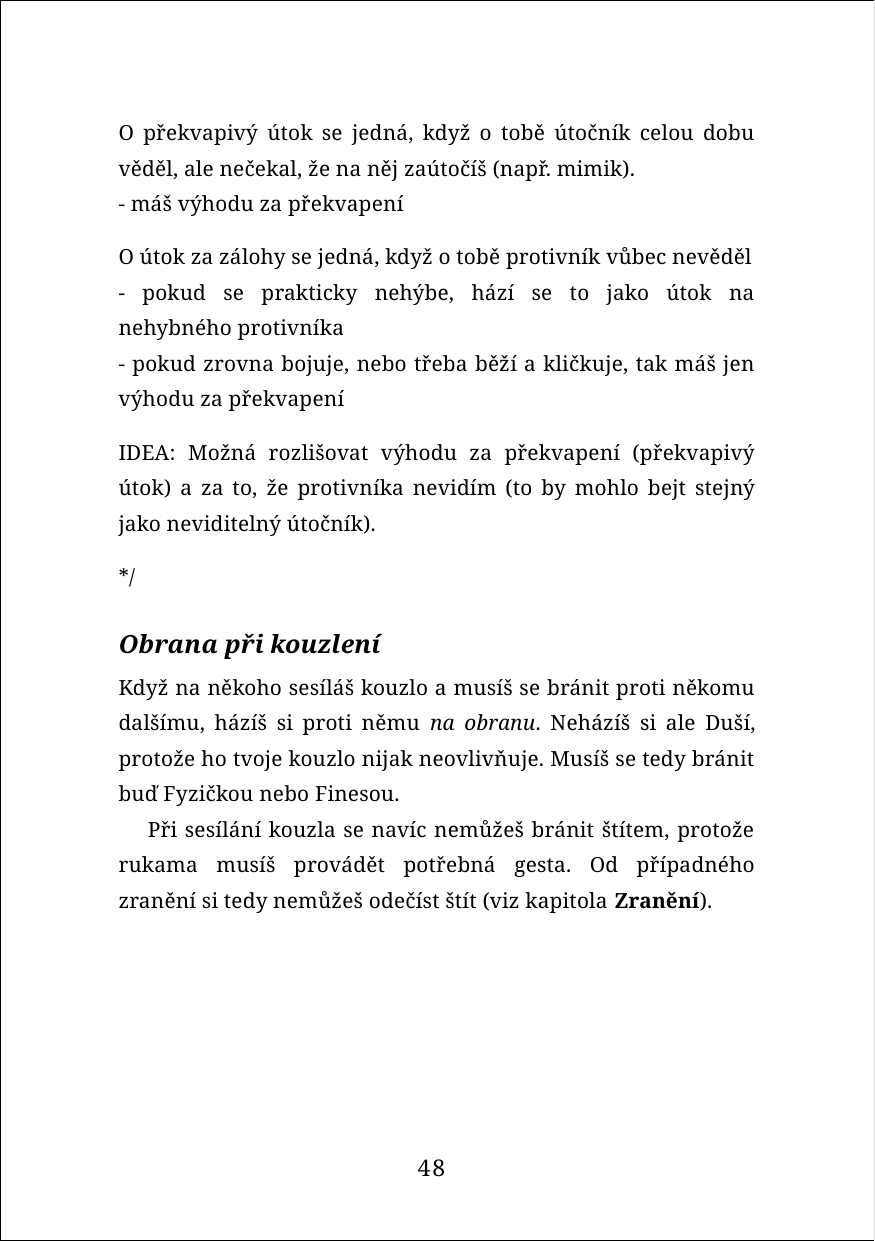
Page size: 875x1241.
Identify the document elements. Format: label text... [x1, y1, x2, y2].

text O útok za zálohy se jedná, když o tobě protivník vůbec nevěděl - pokud se prakticky nehýbe, hází se to jako útok na nehybného protivníka - pokud zrovna bojuje, nebo třeba běží a kličkuje, tak máš jen výhodu za překvapení [118, 242, 756, 413]
text IDEA: Možná rozlišovat výhodu za překvapení (překvapivý útok) a za to, že protivníka nevidím (to by mohlo bejt stejný jako neviditelný útočník). [118, 438, 756, 537]
text O překvapivý útok se jedná, když o tobě útočník celou dobu věděl, ale nečekal, že na něj zaútočíš (např. mimik). - máš výhodu za překvapení [118, 118, 756, 218]
text Když na někoho sesíláš kouzlo a musíš se bránit proti někomu dalšímu, házíš si proti němu na obranu. Neházíš si ale Duší, protože ho tvoje kouzlo nijak neovlivňuje. Musíš se tedy bránit buď Fyzičkou nebo Finesou. Při sesílání kouzla se navíc nemůžeš bránit štítem, protože rukama musíš provádět potřebná gesta. Od případného zranění si tedy nemůžeš odečíst štít (viz kapitola Zranění). [118, 673, 756, 914]
subtitle Obrana při kouzlení [118, 627, 756, 661]
text */ [118, 562, 756, 591]
